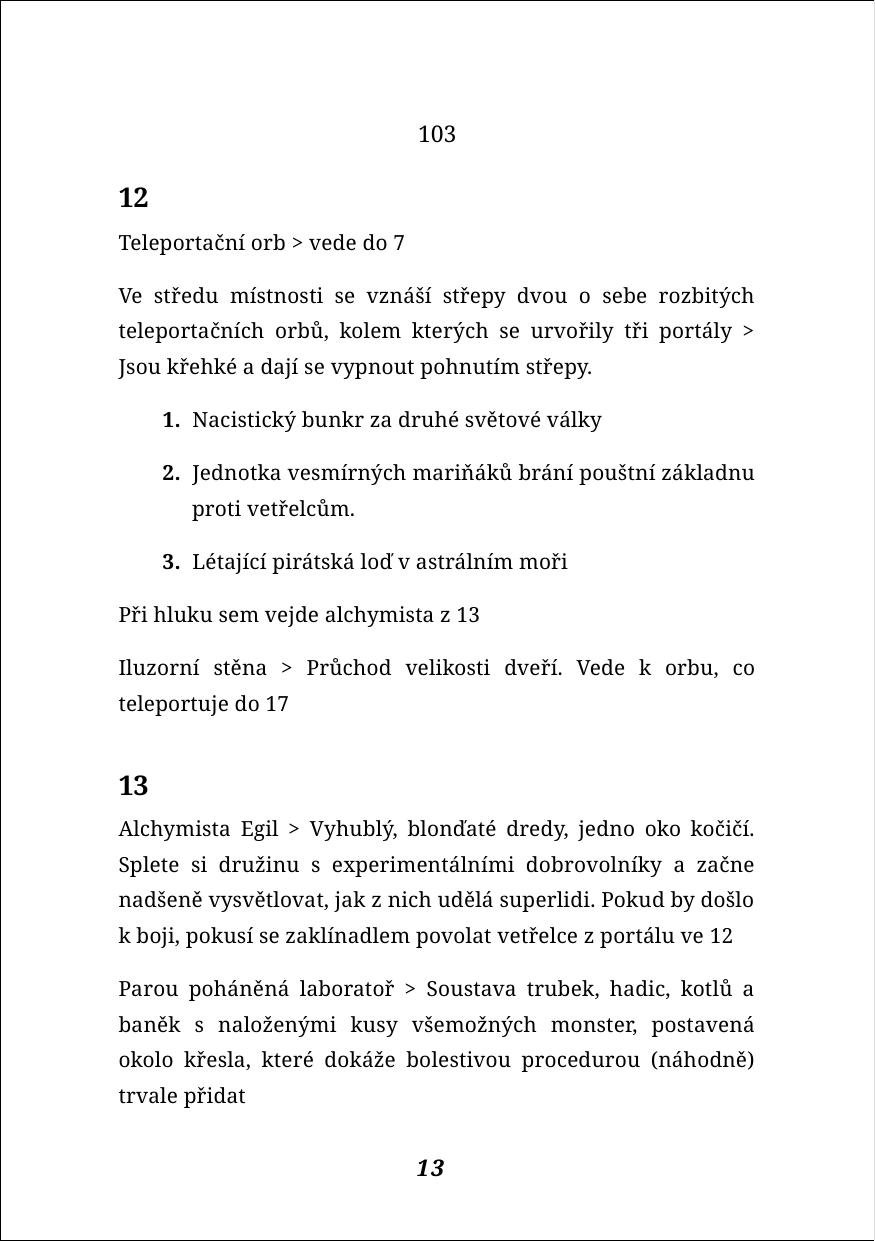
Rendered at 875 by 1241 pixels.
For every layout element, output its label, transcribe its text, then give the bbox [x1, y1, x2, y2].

text Teleportační orb > vede do 7 [118, 228, 756, 256]
text Při hluku sem vejde alchymista z 13 [118, 600, 756, 629]
text Alchymista Egil > Vyhublý, blonďaté dredy, jedno oko kočičí. Splete si družinu s experimentálními dobrovolníky a začne nadšeně vysvětlovat, jak z nich udělá superlidi. Pokud by došlo k boji, pokusí se zaklínadlem povolat vetřelce z portálu ve 12 [118, 814, 756, 949]
list Jednotka vesmírných mariňáků brání pouštní základnu proti vetřelcům. [162, 458, 756, 522]
subtitle 13 [118, 766, 756, 803]
subtitle 12 [118, 179, 756, 216]
text Iluzorní stěna > Průchod velikosti dveří. Vede k orbu, co teleportuje do 17 [118, 653, 756, 717]
text Ve středu místnosti se vznáší střepy dvou o sebe rozbitých teleportačních orbů, kolem kterých se urvořily tři portály > Jsou křehké a dají se vypnout pohnutím střepy. [118, 281, 756, 380]
list Létající pirátská loď v astrálním moři [162, 547, 756, 576]
text Parou poháněná laboratoř > Soustava trubek, hadic, kotlů a baněk s naloženými kusy všemožných monster, postavená okolo křesla, které dokáže bolestivou procedurou (náhodně) trvale přidat [118, 974, 756, 1109]
list Nacistický bunkr za druhé světové války [162, 405, 756, 433]
